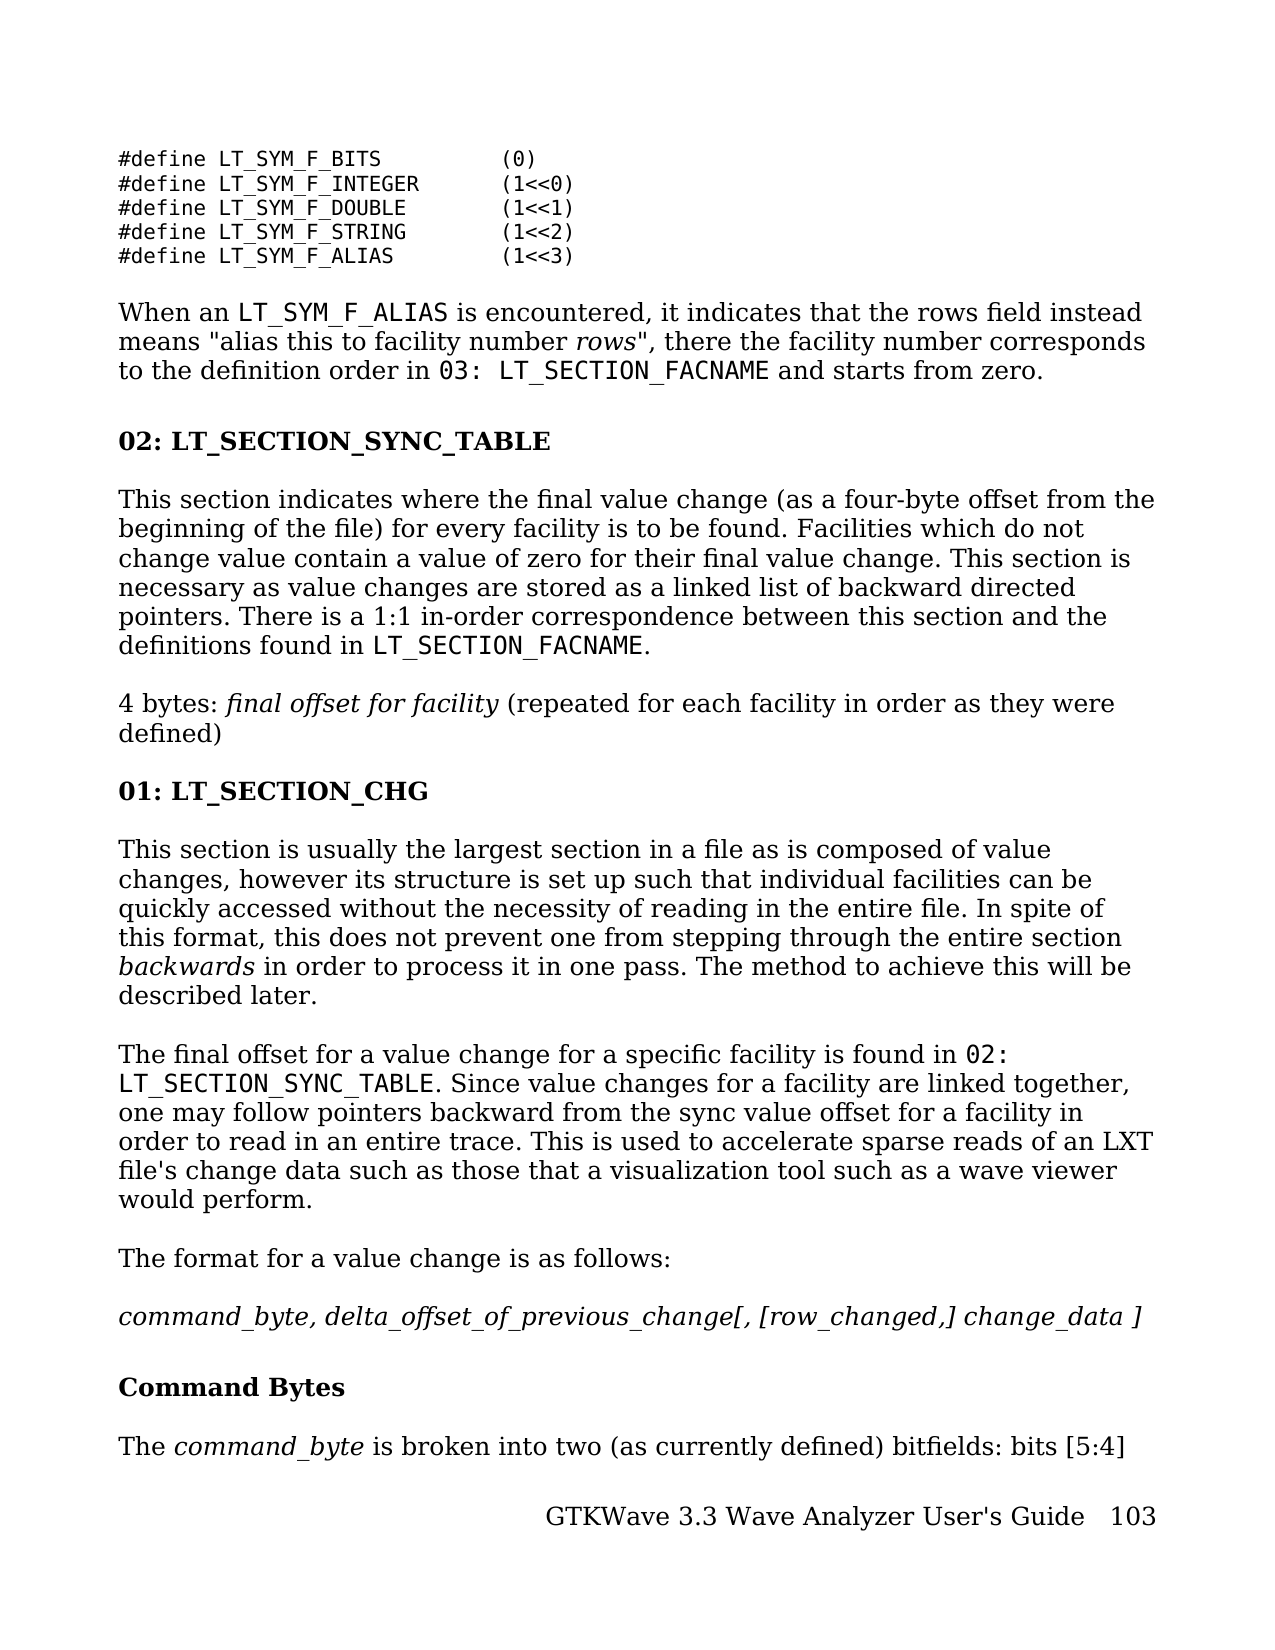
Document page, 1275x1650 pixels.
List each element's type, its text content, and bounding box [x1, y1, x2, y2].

text 02: LT_SECTION_SYNC_TABLE This section indicates where the final value change (as a four-byte offset from the beginning of the file) for every facility is to be found. Facilities which do not change value contain a value of zero for their final value change. This section is necessary as value changes are stored as a linked list of backward directed pointers. There is a 1:1 in-order correspondence between this section and the definitions found in LT_SECTION_FACNAME. 4 bytes: final offset for facility (repeated for each facility in order as they were defined) [118, 398, 1157, 748]
text Command Bytes The command_byte is broken into two (as currently defined) bitfields: bits [5:4] [118, 1373, 1157, 1461]
text 01: LT_SECTION_CHG This section is usually the largest section in a file as is composed of value changes, however its structure is set up such that individual facilities can be quickly accessed without the necessity of reading in the entire file. In spite of this format, this does not prevent one from stepping through the entire section backwards in order to process it in one pass. The method to achieve this will be described later. The final offset for a value change for a specific facility is found in 02: LT_SECTION_SYNC_TABLE. Since value changes for a facility are linked together, one may follow pointers backward from the sync value offset for a facility in order to read in an entire trace. This is used to accelerate sparse reads of an LXT file's change data such as those that a visualization tool such as a wave viewer would perform. The format for a value change is as follows: command_byte, delta_offset_of_previous_change[, [row_changed,] change_data ] [118, 748, 1157, 1332]
text #define LT_SYM_F_BITS (0) #define LT_SYM_F_INTEGER (1<<0) #define LT_SYM_F_DOUBLE (1<<1) #define LT_SYM_F_STRING (1<<2) #define LT_SYM_F_ALIAS (1<<3) When an LT_SYM_F_ALIAS is encountered, it indicates that the rows field instead means "alias this to facility number rows", there the facility number corresponds to the definition order in 03: LT_SECTION_FACNAME and starts from zero. [118, 118, 1157, 385]
